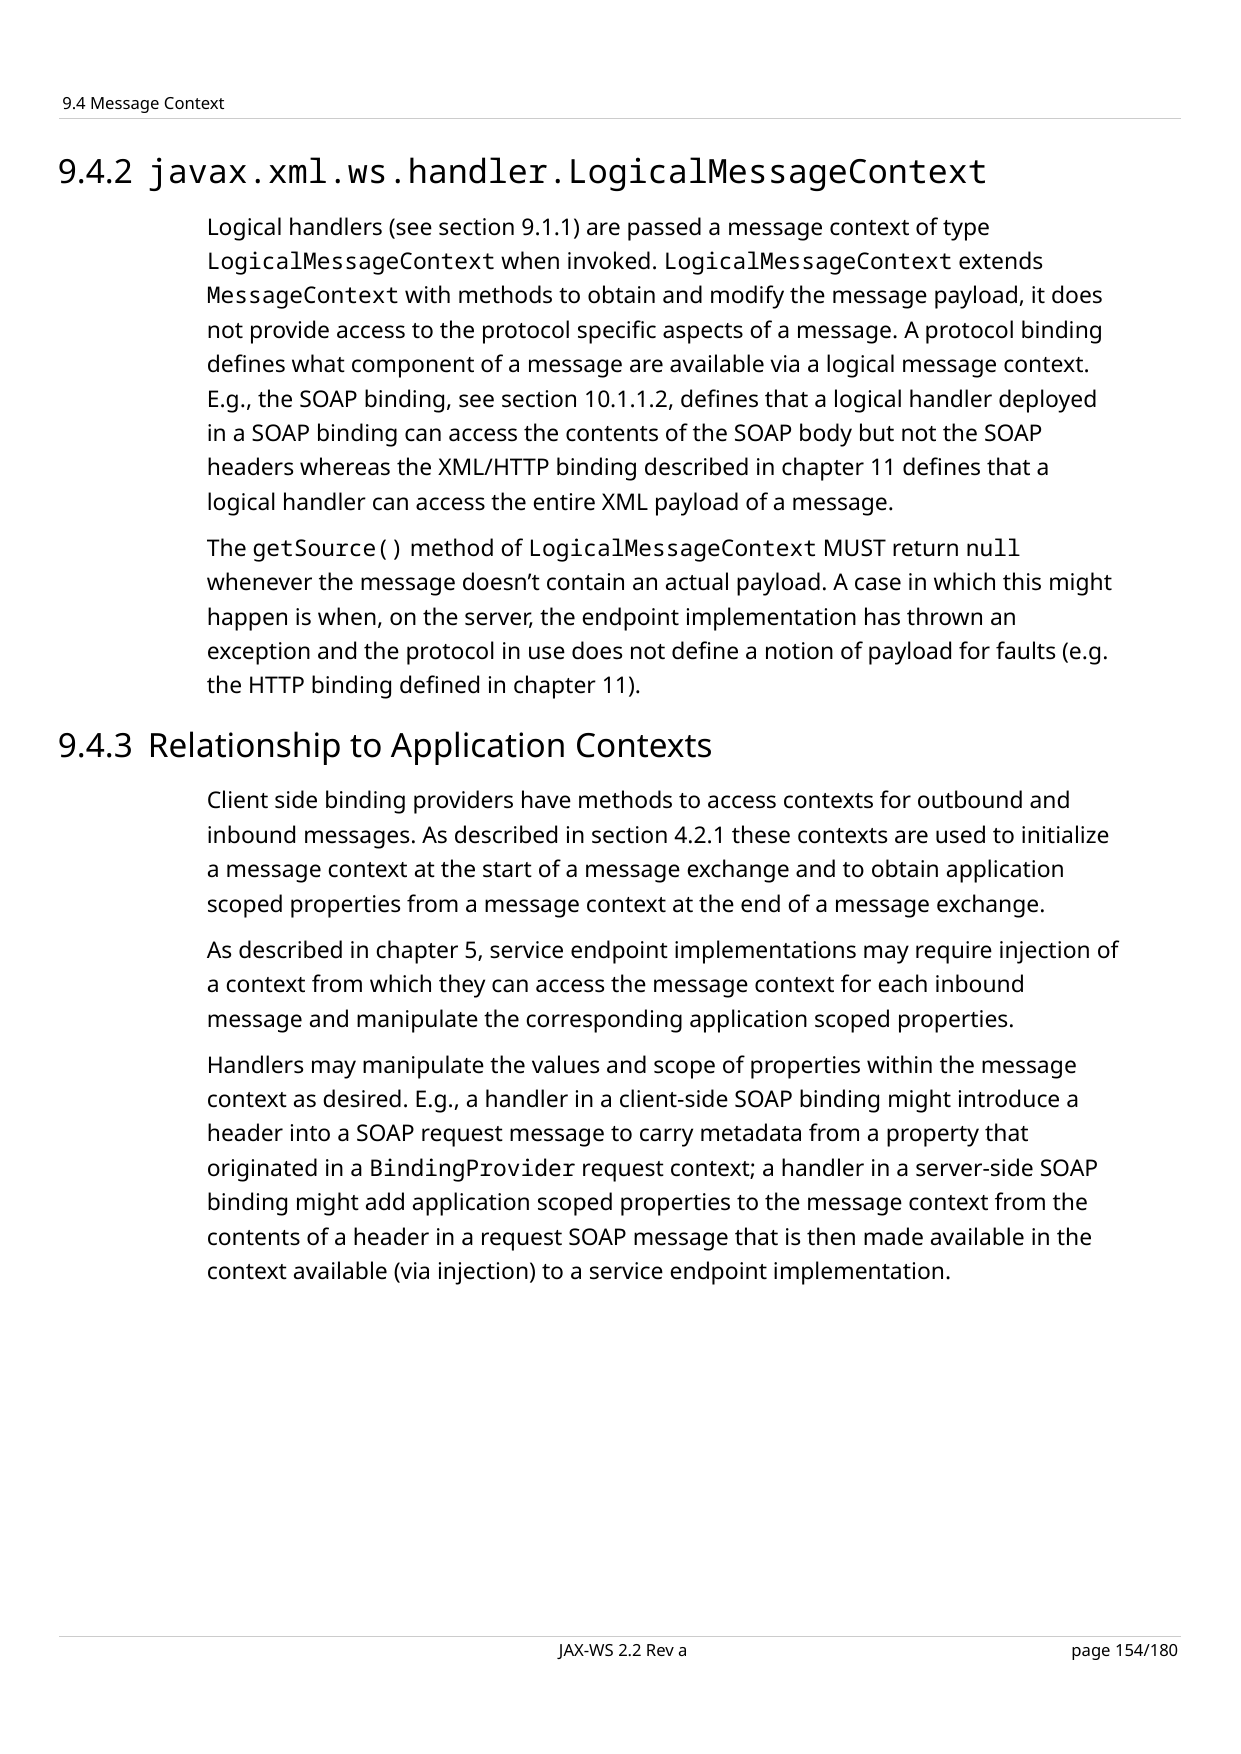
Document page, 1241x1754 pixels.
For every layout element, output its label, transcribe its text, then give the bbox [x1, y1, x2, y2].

subtitle javax.xml.ws.handler.LogicalMessageContext [133, 147, 1181, 193]
text Logical handlers (see section 9.1.1) are passed a message context of type LogicalMessageContext when invoked. LogicalMessageContext extends MessageContext with methods to obtain and modify the message payload, it does not provide access to the protocol specific aspects of a message. A protocol binding defines what component of a message are available via a logical message context. E.g., the SOAP binding, see section 10.1.1.2, defines that a logical handler deployed in a SOAP binding can access the contents of the SOAP body but not the SOAP headers whereas the XML/HTTP binding described in chapter 11 defines that a logical handler can access the entire XML payload of a message. [207, 211, 1122, 517]
subtitle Relationship to Application Contexts [133, 721, 1181, 767]
text Handlers may manipulate the values and scope of properties within the message context as desired. E.g., a handler in a client-side SOAP binding might introduce a header into a SOAP request message to carry metadata from a property that originated in a BindingProvider request context; a handler in a server-side SOAP binding might add application scoped properties to the message context from the contents of a header in a request SOAP message that is then made available in the context available (via injection) to a service endpoint implementation. [207, 1049, 1122, 1286]
text As described in chapter 5, service endpoint implementations may require injection of a context from which they can access the message context for each inbound message and manipulate the corresponding application scoped properties. [207, 934, 1122, 1034]
text The getSource() method of LogicalMessageContext MUST return null whenever the message doesn’t contain an actual payload. A case in which this might happen is when, on the server, the endpoint implementation has thrown an exception and the protocol in use does not define a notion of payload for faults (e.g. the HTTP binding defined in chapter 11). [207, 532, 1122, 701]
text Client side binding providers have methods to access contexts for outbound and inbound messages. As described in section 4.2.1 these contexts are used to initialize a message context at the start of a message exchange and to obtain application scoped properties from a message context at the end of a message exchange. [207, 784, 1122, 919]
